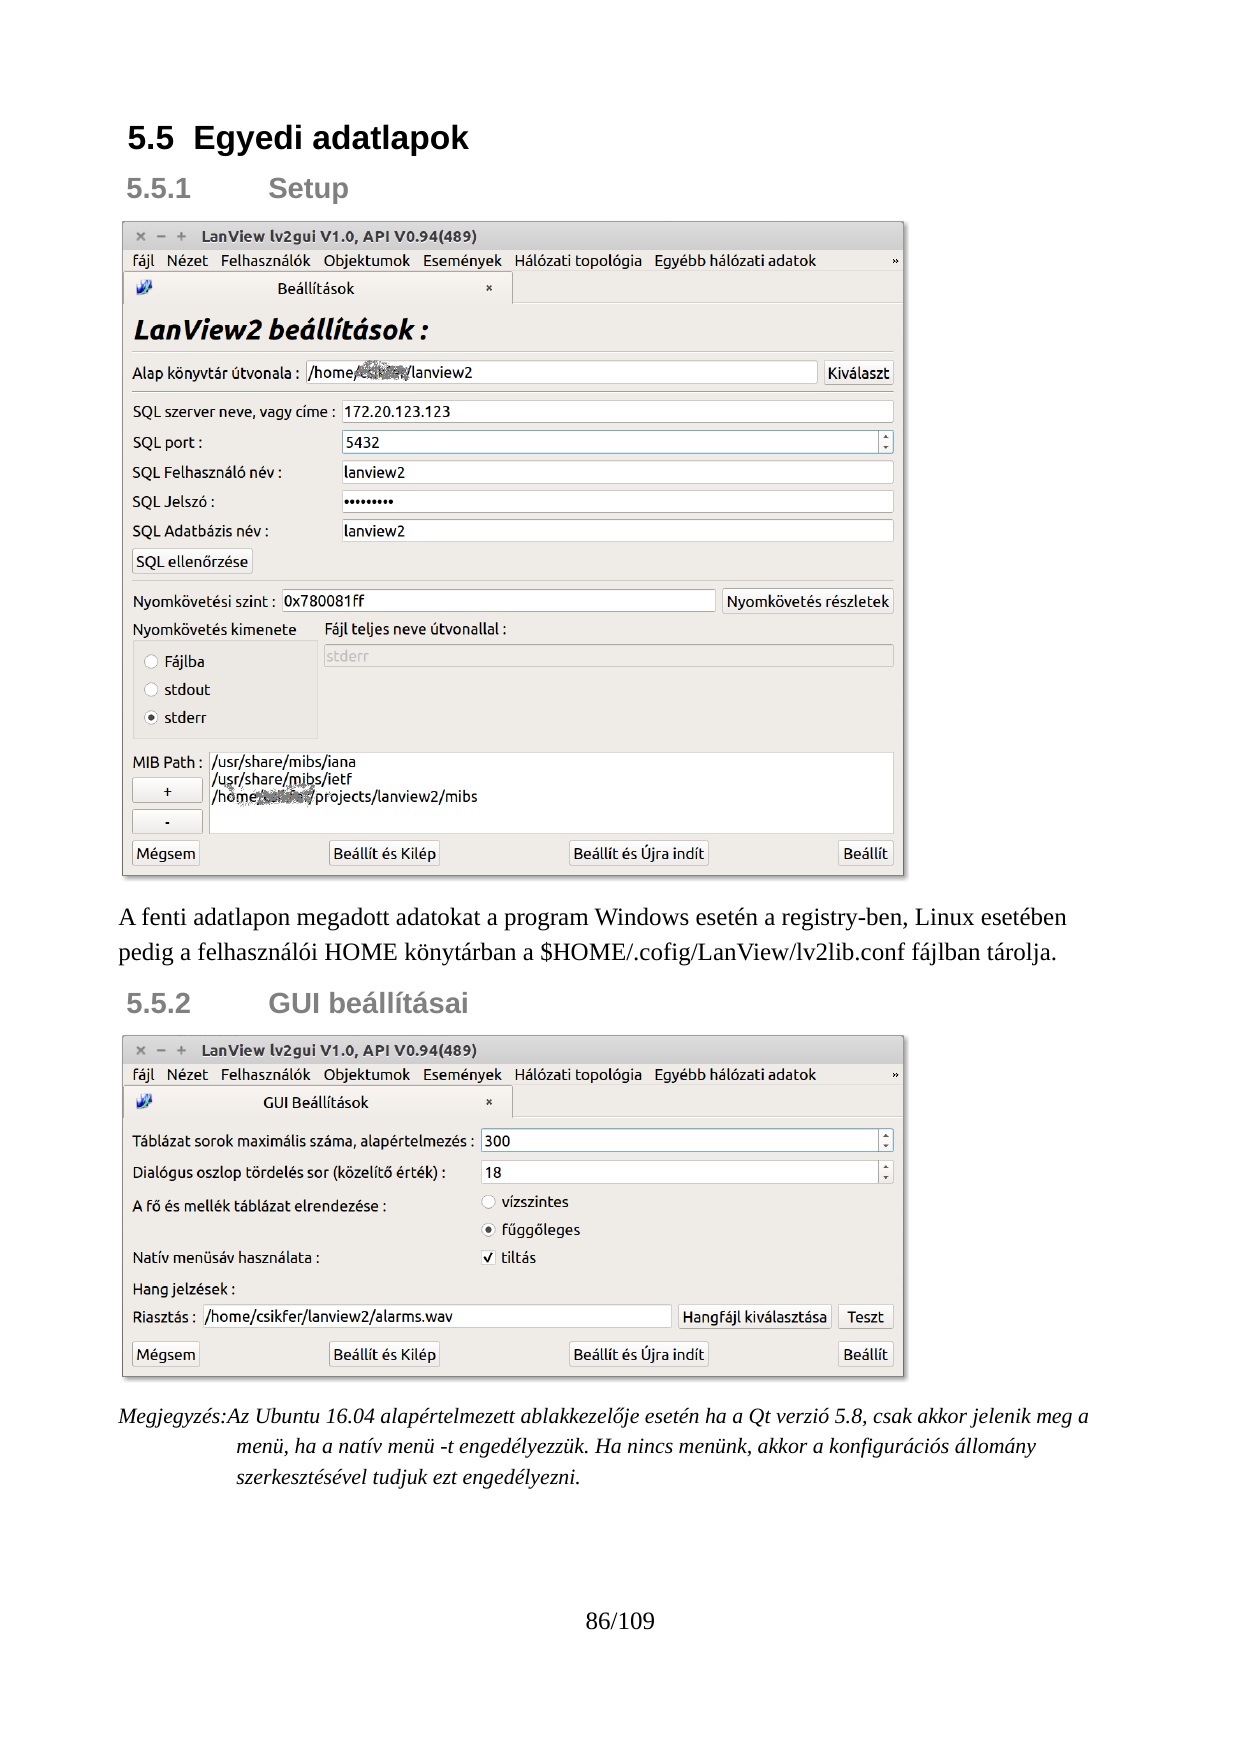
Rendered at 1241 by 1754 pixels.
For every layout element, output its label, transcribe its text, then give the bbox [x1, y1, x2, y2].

text Megjegyzés:Az Ubuntu 16.04 alapértelmezett ablakkezelője esetén ha a Qt verzió 5.8, csak akkor jelenik meg a menü, ha a natív menü -t engedélyezzük. Ha nincs menünk, akkor a konfigurációs állomány szerkesztésével tudjuk ezt engedélyezni. [118, 1403, 1122, 1489]
picture [118, 1031, 910, 1383]
subtitle GUI beállításai [118, 986, 1122, 1019]
subtitle Egyedi adatlapok [118, 118, 1122, 157]
picture [118, 217, 910, 882]
subtitle Setup [118, 171, 1122, 205]
text A fenti adatlapon megadott adatokat a program Windows esetén a registry-ben, Linux esetében pedig a felhasználói HOME könytárban a $HOME/.cofig/LanView/lv2lib.conf fájlban tárolja. [118, 902, 1122, 965]
